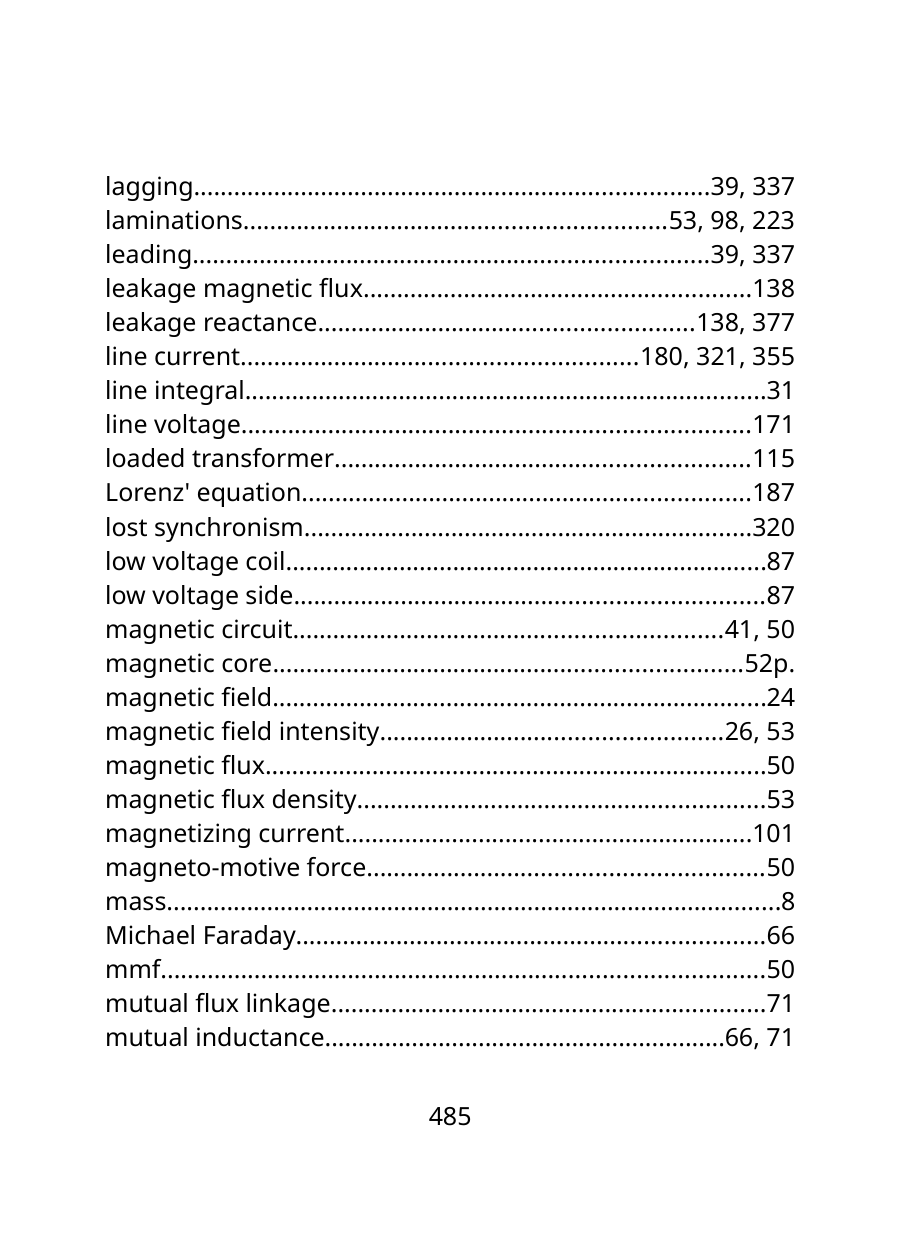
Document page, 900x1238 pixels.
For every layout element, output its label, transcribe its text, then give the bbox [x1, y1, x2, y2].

text magnetic field 24 [105, 679, 795, 713]
text lost synchronism 320 [105, 509, 795, 543]
text mmf 50 [105, 952, 795, 986]
text leakage magnetic flux 138 [105, 271, 795, 305]
text mutual flux linkage 71 [105, 986, 795, 1020]
text loaded transformer 115 [105, 441, 795, 475]
text mutual inductance 66, 71 [105, 1020, 795, 1054]
text line integral 31 [105, 373, 795, 407]
text low voltage coil 87 [105, 543, 795, 577]
text mass 8 [105, 884, 795, 918]
text magnetic core 52p. [105, 645, 795, 679]
text line current 180, 321, 355 [105, 339, 795, 373]
text magnetic flux 50 [105, 748, 795, 782]
text magnetic field intensity 26, 53 [105, 713, 795, 748]
text leading 39, 337 [105, 237, 795, 271]
text Lorenz' equation 187 [105, 475, 795, 509]
text line voltage 171 [105, 407, 795, 441]
text magneto-motive force 50 [105, 850, 795, 884]
text magnetizing current 101 [105, 816, 795, 850]
text laminations 53, 98, 223 [105, 203, 795, 237]
text Michael Faraday 66 [105, 918, 795, 952]
text magnetic flux density 53 [105, 782, 795, 816]
text lagging 39, 337 [105, 168, 795, 203]
text magnetic circuit 41, 50 [105, 611, 795, 645]
text low voltage side 87 [105, 577, 795, 611]
text leakage reactance 138, 377 [105, 305, 795, 339]
